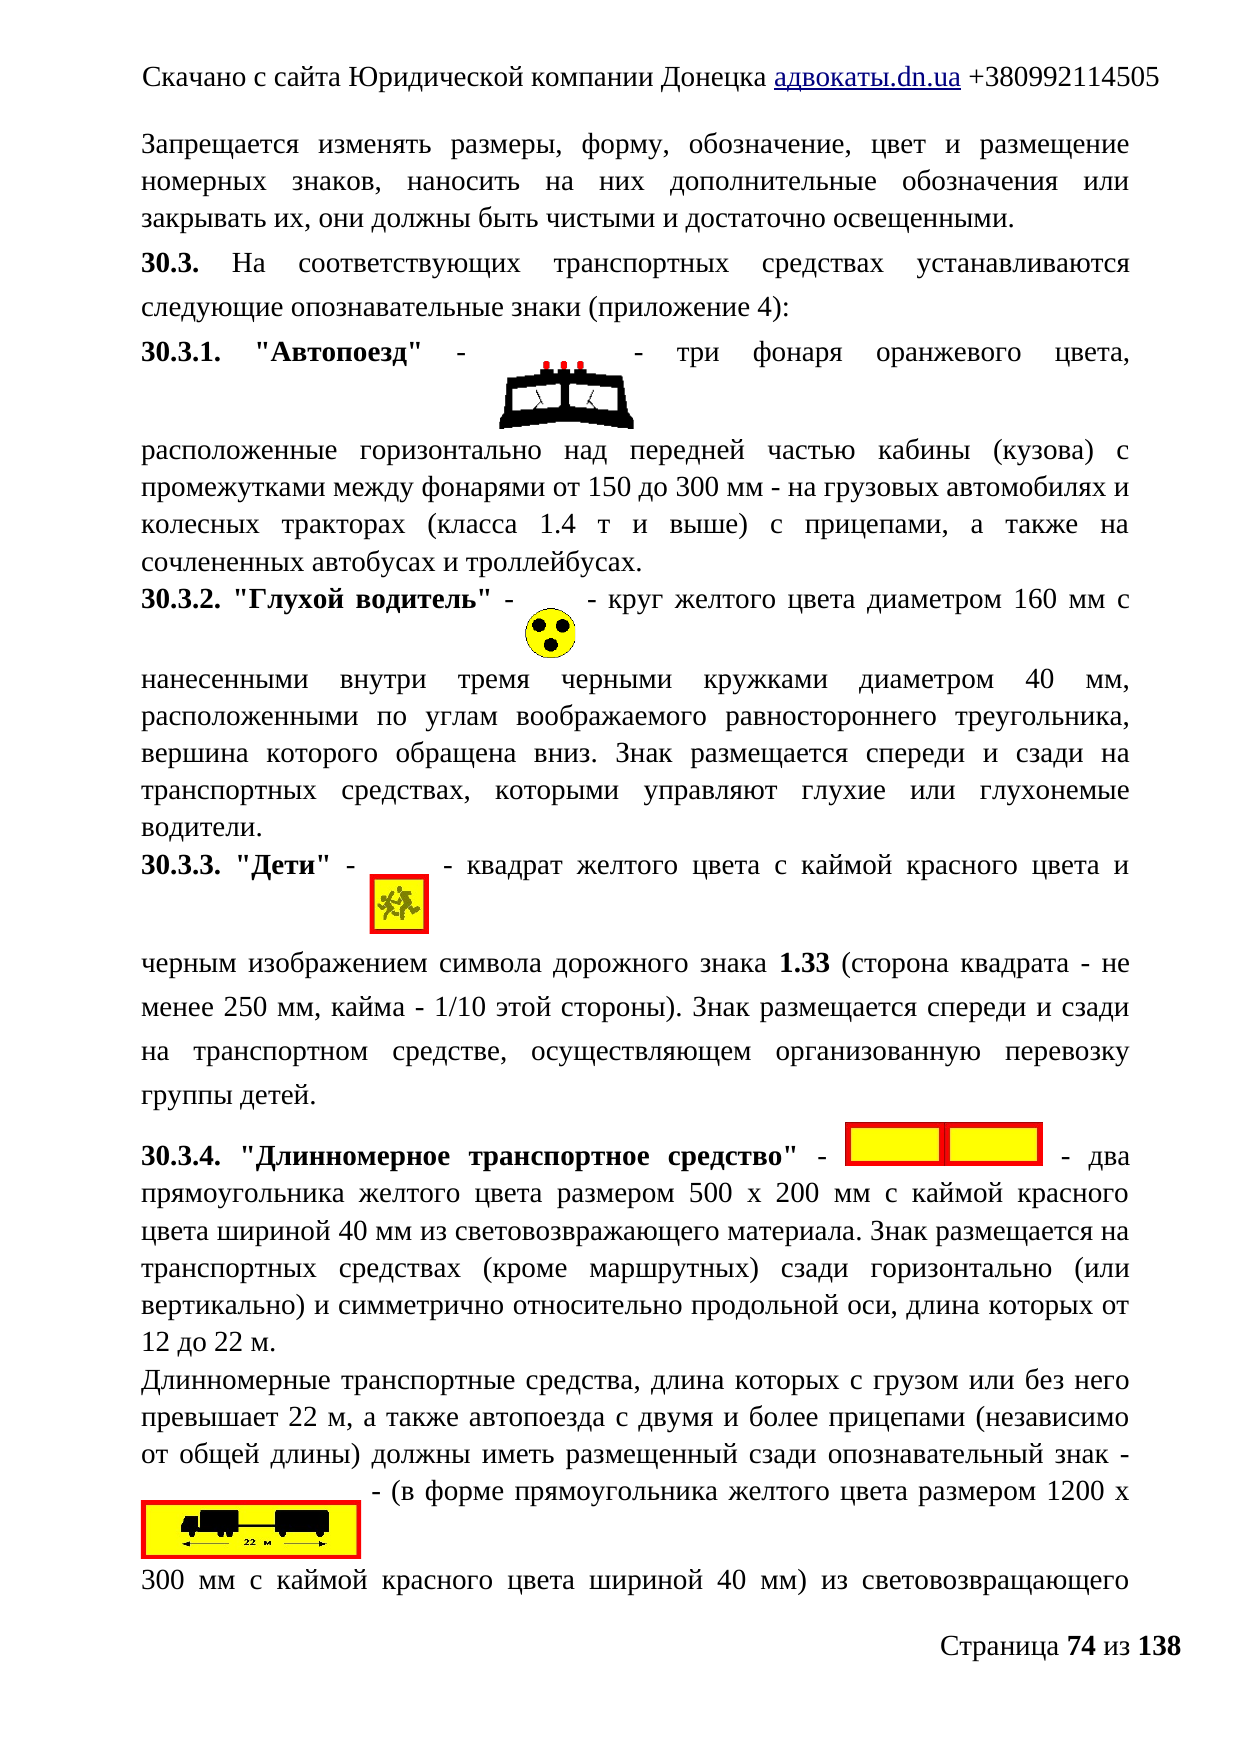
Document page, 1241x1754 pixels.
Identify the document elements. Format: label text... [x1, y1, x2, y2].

text 30.3.3. "Дети" - - квадрат желтого цвета с каймой красного цвета и черным изображением символа дорожного знака 1.33 (сторона квадрата - не менее 250 мм, кайма - 1/10 этой стороны). Знак размещается спереди и сзади на транспортном средстве, осуществляющем организованную перевозку группы детей. [141, 847, 1130, 1111]
text 30.3.2. "Глухой водитель" - - круг желтого цвета диаметром 160 мм с нанесенными внутри тремя черными кружками диаметром 40 мм, расположенными по углам воображаемого равностороннего треугольника, вершина которого обращена вниз. Знак размещается спереди и сзади на транспортных средствах, которыми управляют глухие или глухонемые водители. [141, 581, 1130, 843]
text 30.3. На соответствующих транспортных средствах устанавливаются следующие опознавательные знаки (приложение 4): [141, 245, 1130, 323]
text 30.3.1. "Автопоезд" - - три фонаря оранжевого цвета, расположенные горизонтально над передней частью кабины (кузова) с промежутками между фонарями от 150 до 300 мм - на грузовых автомобилях и колесных тракторах (класса 1.4 т и выше) с прицепами, а также на сочлененных автобусах и троллейбусах. [141, 334, 1130, 577]
text Длинномерные транспортные средства, длина которых с грузом или без него превышает 22 м, а также автопоезда с двумя и более прицепами (независимо от общей длины) должны иметь размещенный сзади опознавательный знак - - (в форме прямоугольника желтого цвета размером 1200 х 300 мм с каймой красного цвета шириной 40 мм) из световозвращающего [141, 1362, 1130, 1596]
text Запрещается изменять размеры, форму, обозначение, цвет и размещение номерных знаков, наносить на них дополнительные обозначения или закрывать их, они должны быть чистыми и достаточно освещенными. [141, 126, 1130, 234]
text 30.3.4. "Длинномерное транспортное средство" - - два прямоугольника желтого цвета размером 500 х 200 мм с каймой красного цвета шириной 40 мм из световозвражающего материала. Знак размещается на транспортных средствах (кроме маршрутных) сзади горизонтально (или вертикально) и симметрично относительно продольной оси, длина которых от 12 до 22 м. [141, 1122, 1130, 1358]
